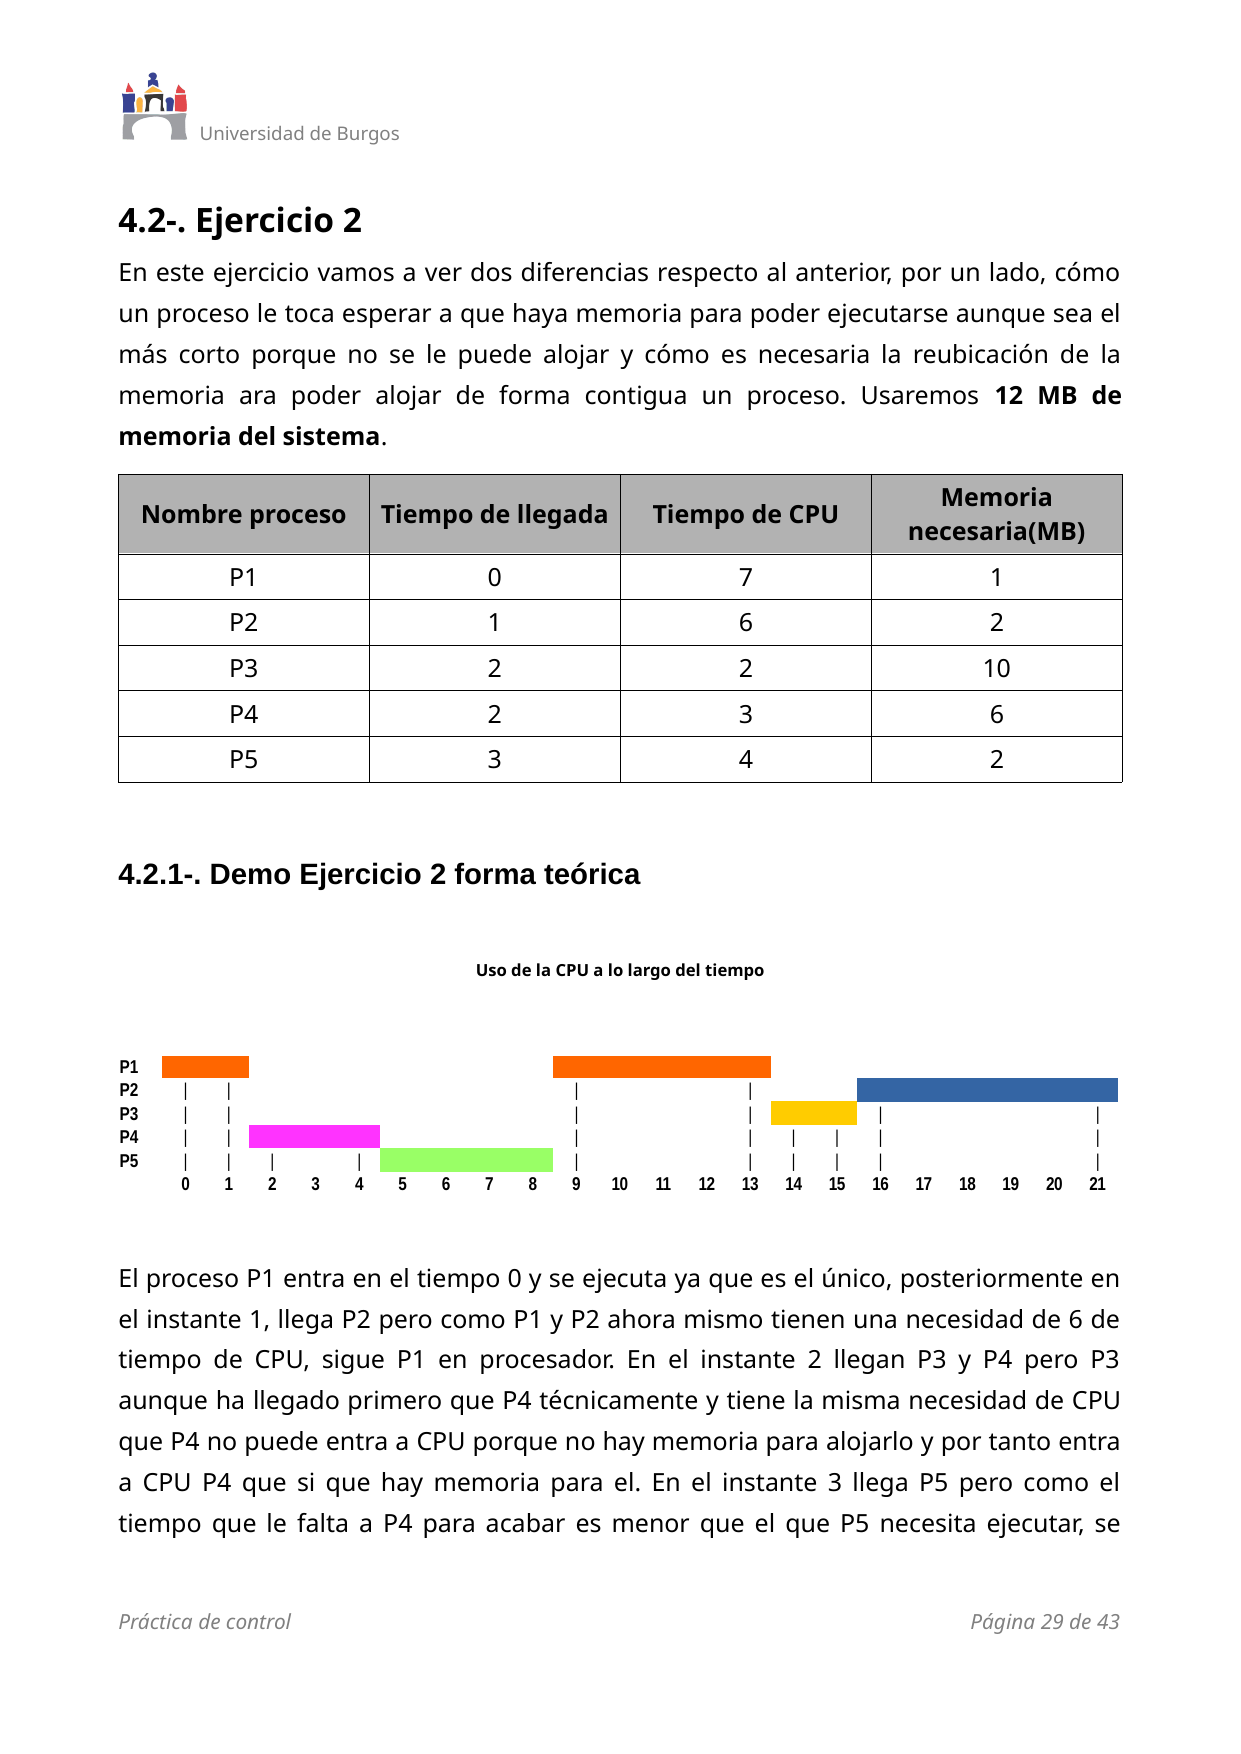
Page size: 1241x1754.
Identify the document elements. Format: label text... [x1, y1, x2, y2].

table_header Memoria necesaria(MB) [872, 475, 1122, 553]
table_cell 2 [370, 691, 620, 736]
table_cell 4 [621, 737, 871, 782]
text Uso de la CPU a lo largo del tiempo [118, 959, 1122, 982]
table_cell 7 [621, 555, 871, 599]
table_cell P1 [119, 555, 369, 599]
table_cell 3 [370, 737, 620, 782]
table_cell 2 [370, 646, 620, 690]
text El proceso P1 entra en el tiempo 0 y se ejecuta ya que es el único, posteriormente en el instante 1, llega P2 pero como P1 y P2 ahora mismo tienen una necesidad de 6 de tiempo de CPU, sigue P1 en procesador. En el instante 2 llegan P3 y P4 pero P3 aunque ha llegado primero que P4 técnicamente y tiene la misma necesidad de CPU que P4 no puede entra a CPU porque no hay memoria para alojarlo y por tanto entra a CPU P4 que si que hay memoria para el. En el instante 3 llega P5 pero como el tiempo que le falta a P4 para acabar es menor que el que P5 necesita ejecutar, se [118, 1261, 1122, 1539]
subtitle 4.2-. Ejercicio 2 [118, 197, 1122, 243]
picture [117, 72, 189, 142]
table_cell 2 [872, 600, 1122, 645]
table_cell 0 [370, 555, 620, 599]
table_cell 2 [621, 646, 871, 690]
table_cell 1 [370, 600, 620, 645]
table_cell 6 [872, 691, 1122, 736]
text En este ejercicio vamos a ver dos diferencias respecto al anterior, por un lado, cómo un proceso le toca esperar a que haya memoria para poder ejecutarse aunque sea el más corto porque no se le puede alojar y cómo es necesaria la reubicación de la memoria ara poder alojar de forma contigua un proceso. Usaremos 12 MB de memoria del sistema. [118, 255, 1122, 452]
table_cell P4 [119, 691, 369, 736]
table_cell 10 [872, 646, 1122, 690]
table_header Nombre proceso [119, 475, 369, 553]
table_cell 3 [621, 691, 871, 736]
table_header Tiempo de llegada [370, 475, 620, 553]
table_cell 1 [872, 555, 1122, 599]
table_cell 6 [621, 600, 871, 645]
table_cell P3 [119, 646, 369, 690]
subtitle 4.2.1-. Demo Ejercicio 2 forma teórica [118, 857, 1122, 891]
table_header Tiempo de CPU [621, 475, 871, 553]
table_cell P5 [119, 737, 369, 782]
table_cell P2 [119, 600, 369, 645]
table_cell 2 [872, 737, 1122, 782]
